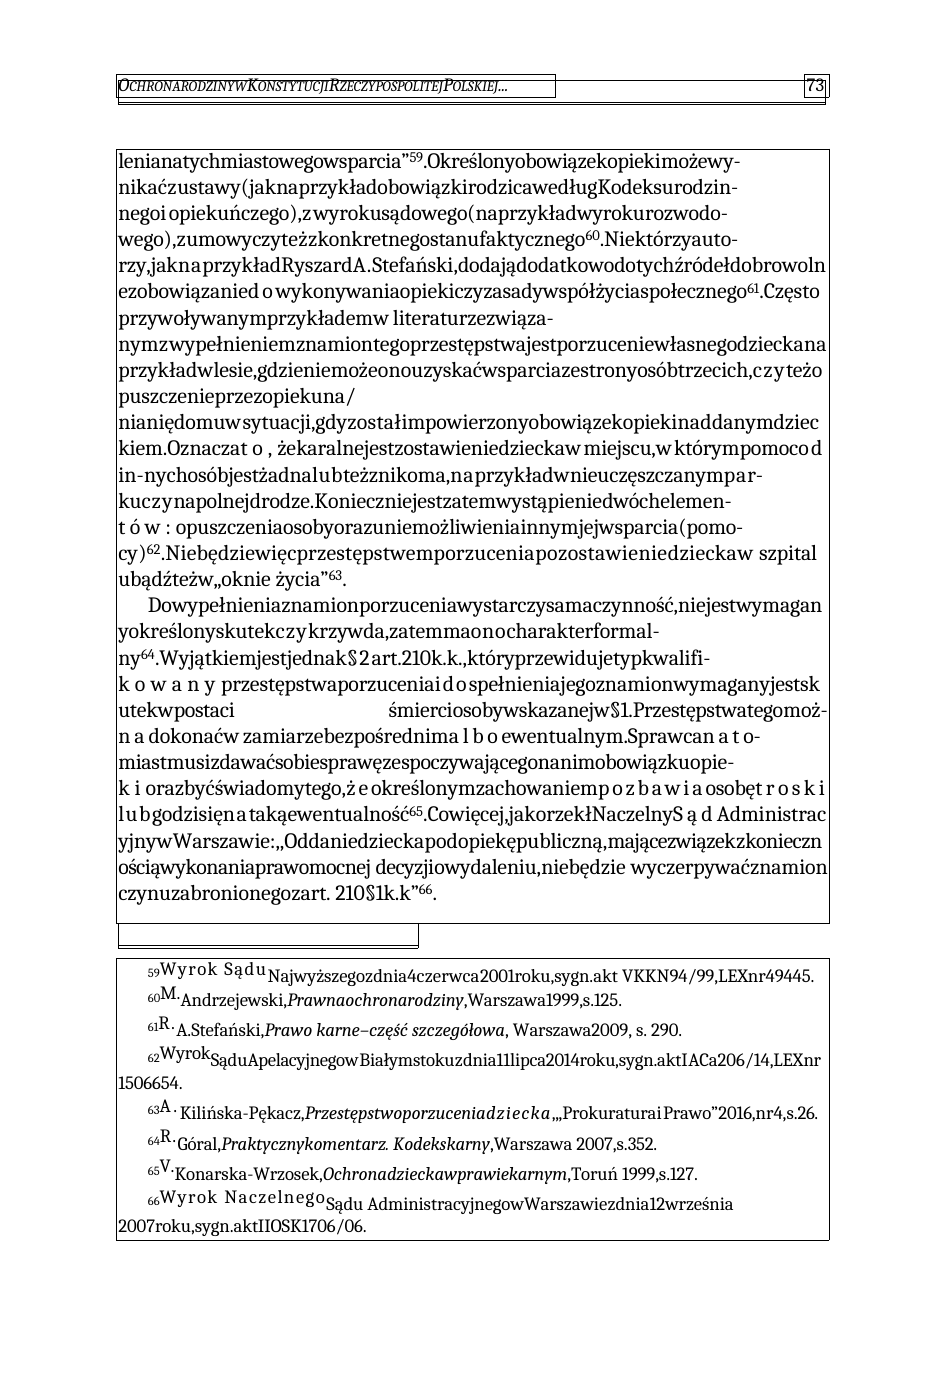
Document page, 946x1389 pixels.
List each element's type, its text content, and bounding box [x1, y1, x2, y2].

text 62WyrokSąduApelacyjnegowBiałymstokuzdnia11lipca2014roku,sygn.aktIACa206/14,LEXnr1506654. [118, 1043, 827, 1094]
text 66Wyrok NaczelnegoSądu AdministracyjnegowWarszawiezdnia12września 2007roku,sygn.aktIIOSK1706/06. [118, 1186, 827, 1238]
text [118, 75, 555, 80]
text 60M.Andrzejewski,Prawnaochronarodziny,Warszawa1999,s.125. [148, 989, 829, 1011]
text 61R.A.Stefański,Prawo karne–część szczegółowa, Warszawa2009, s. 290. [148, 1013, 829, 1041]
text 64R.Góral,Praktycznykomentarz. Kodekskarny,Warszawa 2007,s.352. [148, 1126, 829, 1154]
text 63A.Kilińska-Pękacz,Przestępstwoporzuceniadziecka,„ProkuraturaiPrawo”2016,nr4,s.26. [118, 1095, 827, 1124]
text lenianatychmiastowegowsparcia”59.Określonyobowiązekopiekimożewy-nikaćzustawy(jaknaprzykładobowiązkirodzicawedługKodeksurodzin-negoiopiekuńczego),zwyrokusądowego(naprzykładwyrokurozwodo-wego),zumowyczyteżzkonkretnegostanufaktycznego60.Niektórzyauto-rzy,jaknaprzykładRyszardA.Stefański,dodajądodatkowodotychźródełdobrowolnezobowiązaniedowykonywaniaopiekiczyzasadywspółżyciaspołecznego61.Częstoprzywoływanymprzykłademwliteraturzezwiąza-nymzwypełnieniemznamiontegoprzestępstwajestporzuceniewłasnegodzieckanaprzykładwlesie,gdzieniemożeonouzyskaćwsparciazestronyosóbtrzecich,czyteżopuszczenieprzezopiekuna/nianiędomuwsytuacji,gdyzostałimpowierzonyobowiązekopiekinaddanymdzieckiem.Oznaczato,żekaralnejestzostawieniedzieckawmiejscu,wktórympomocodin-nychosóbjestżadnalubteżznikoma,naprzykładwnieuczęszczanympar-kuczynapolnejdrodze.Konieczniejestzatemwystąpieniedwóchelemen-tów:opuszczeniaosobyorazuniemożliwieniainnymjejwsparcia(pomo-cy)62.Niebędziewięcprzestępstwemporzuceniapozostawieniedzieckawszpitalubądźteżw„oknie życia”63. [118, 150, 828, 592]
text 59Wyrok SąduNajwyższegozdnia4czerwca2001roku,sygn.akt VKKN94/99,LEXnr49445. [118, 959, 826, 987]
text 65V.Konarska-Wrzosek,Ochronadzieckawprawiekarnym,Toruń 1999,s.127. [148, 1156, 829, 1185]
text OCHRONARODZINYWKONSTYTUCJIRZECZYPOSPOLITEJPOLSKIEJ... [119, 81, 555, 96]
text Dowypełnieniaznamionporzuceniawystarczysamaczynność,niejestwymaganyokreślonyskutekczykrzywda,zatemmaonocharakterformal-ny64.Wyjątkiemjestjednak§2art.210k.k.,któryprzewidujetypkwalifi-kowanyprzestępstwaporzuceniaidospełnieniajegoznamionwymaganyjestskutekwpostaci śmierciosobywskazanejw§1.Przestępstwategomoż-nadokonaćwzamiarzebezpośrednimalboewentualnym.Sprawcanato-miastmusizdawaćsobiesprawęzespoczywającegonanimobowiązkuopie-kiorazbyćświadomytego,żeokreślonymzachowaniempozbawiaosobętroskilubgodzisięnatakąewentualność65.Cowięcej,jakorzekłNaczelnySądAdministracyjnywWarszawie:,,Oddaniedzieckapodopiekępubliczną,mającezwiązekzkoniecznościąwykonaniaprawomocnej decyzjiowydaleniu,niebędzie wyczerpywaćznamion czynuzabronionegozart. 210§1k.k”66. [118, 593, 828, 906]
text 73 [806, 75, 829, 96]
